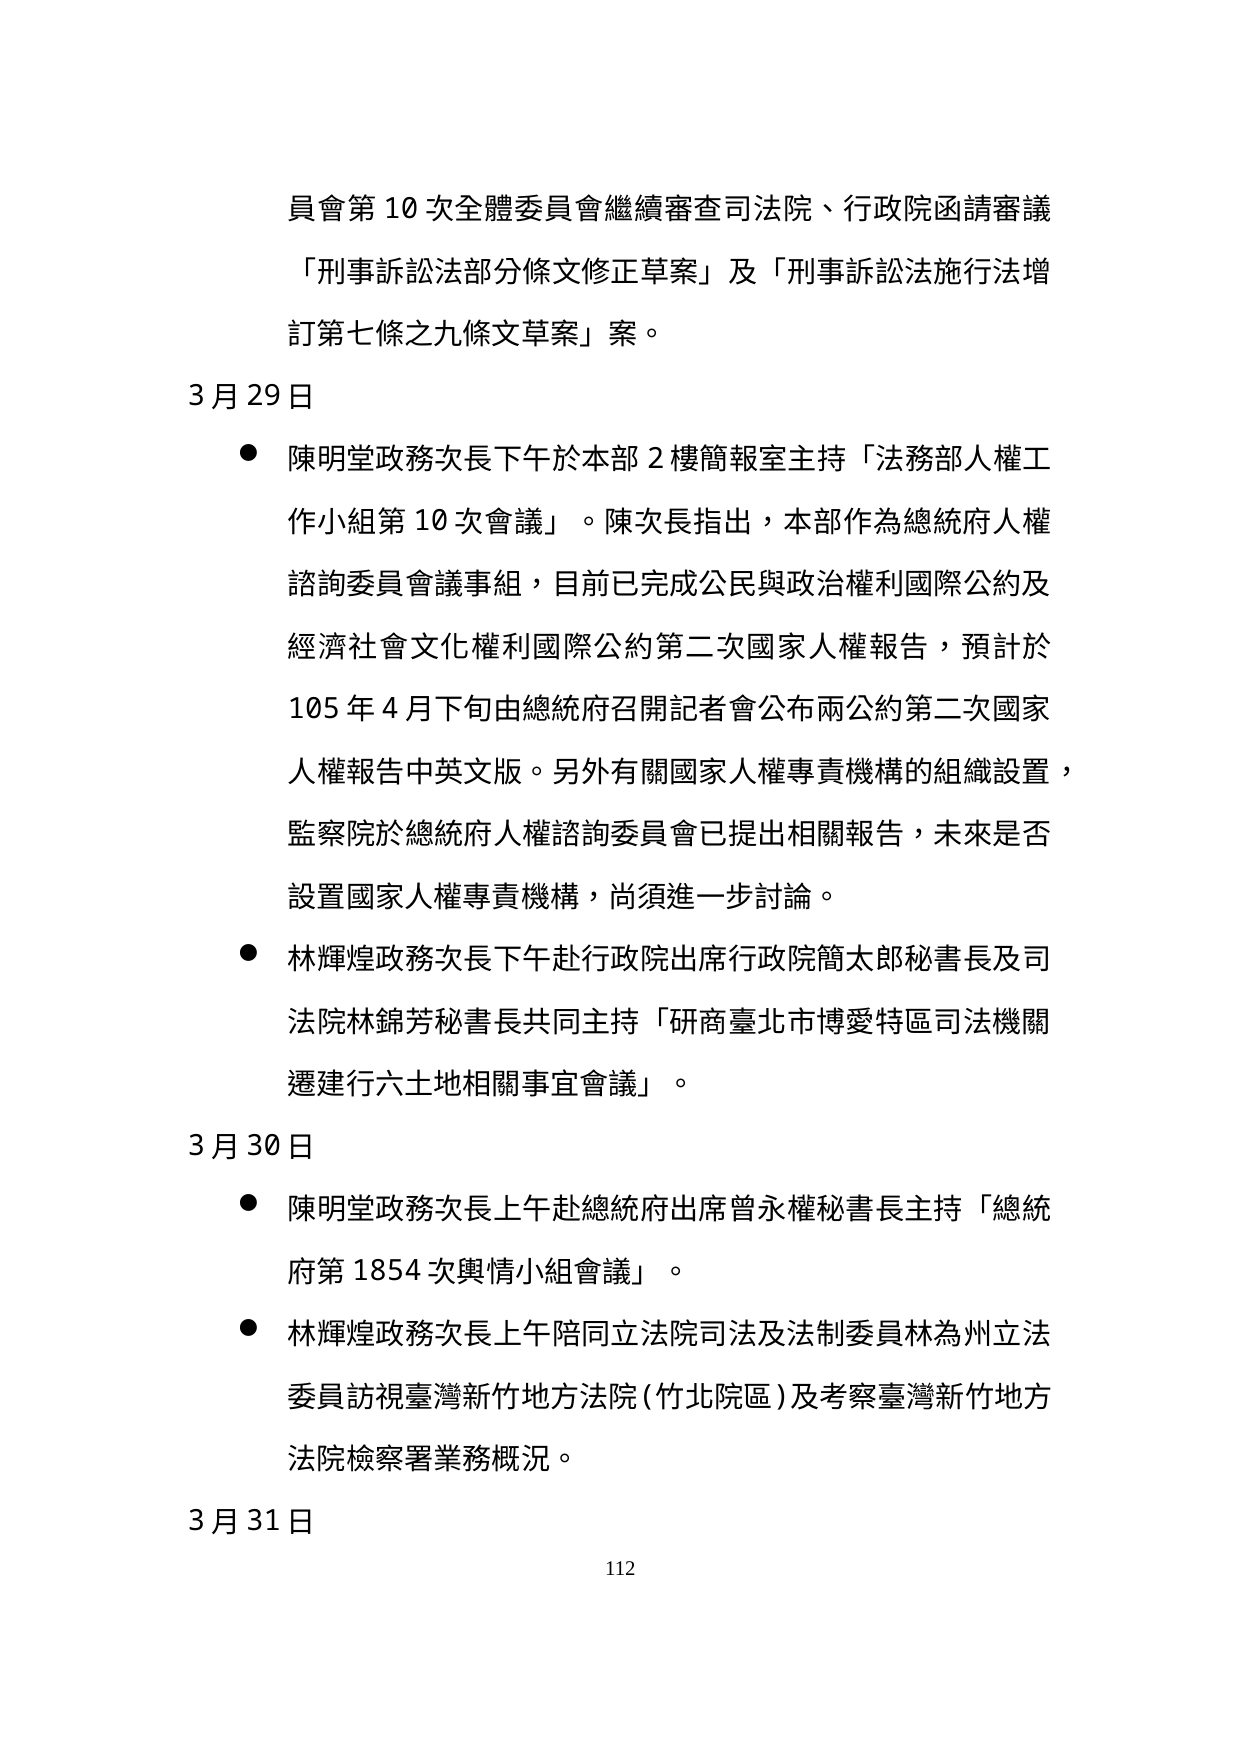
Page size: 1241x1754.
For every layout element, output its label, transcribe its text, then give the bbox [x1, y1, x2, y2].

list 員會第10次全體委員會繼續審查司法院、行政院函請審議「刑事訴訟法部分條文修正草案」及「刑事訴訟法施行法增訂第七條之九條文草案」案。 [237, 165, 1053, 353]
list 林輝煌政務次長下午赴行政院出席行政院簡太郎秘書長及司法院林錦芳秘書長共同主持「研商臺北市博愛特區司法機關遷建行六土地相關事宜會議」。 [237, 915, 1053, 1103]
text 3月30日 [187, 1103, 1053, 1165]
list 林輝煌政務次長上午陪同立法院司法及法制委員林為州立法委員訪視臺灣新竹地方法院(竹北院區)及考察臺灣新竹地方法院檢察署業務概況。 [237, 1290, 1053, 1478]
list 陳明堂政務次長上午赴總統府出席曾永權秘書長主持「總統府第1854次輿情小組會議」。 [237, 1165, 1053, 1290]
text 3月31日 [187, 1478, 1053, 1540]
list 陳明堂政務次長下午於本部2樓簡報室主持「法務部人權工作小組第10次會議」。陳次長指出，本部作為總統府人權諮詢委員會議事組，目前已完成公民與政治權利國際公約及經濟社會文化權利國際公約第二次國家人權報告，預計於105年4月下旬由總統府召開記者會公布兩公約第二次國家人權報告中英文版。另外有關國家人權專責機構的組織設置，監察院於總統府人權諮詢委員會已提出相關報告，未來是否設置國家人權專責機構，尚須進一步討論。 [237, 415, 1053, 915]
text 3月29日 [187, 353, 1053, 415]
